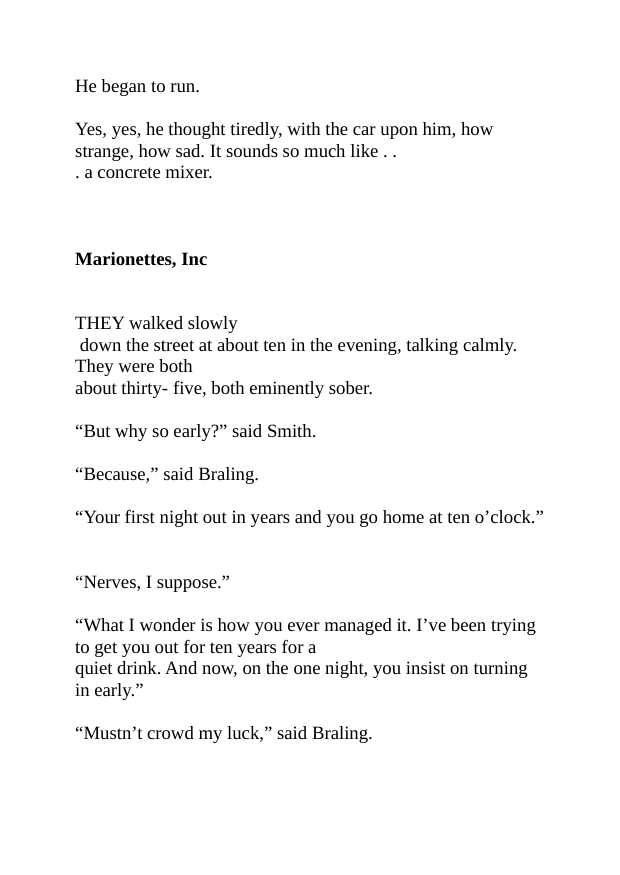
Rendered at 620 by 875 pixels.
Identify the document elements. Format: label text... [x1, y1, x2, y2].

text He began to run. Yes, yes, he thought tiredly, with the car upon him, how strange, how sad. It sounds so much like . . . a concrete mixer. Marionettes, Inc THEY walked slowly [75, 75, 544, 334]
text down the street at about ten in the evening, talking calmly. They were both about thirty- five, both eminently sober. “But why so early?” said Smith. “Because,” said Braling. “Your first night out in years and you go home at ten o’clock.” “Nerves, I suppose.” “What I wonder is how you ever managed it. I’ve been trying to get you out for ten years for a quiet drink. And now, on the one night, you insist on turning in early.” “Mustn’t crowd my luck,” said Braling. [75, 334, 544, 743]
